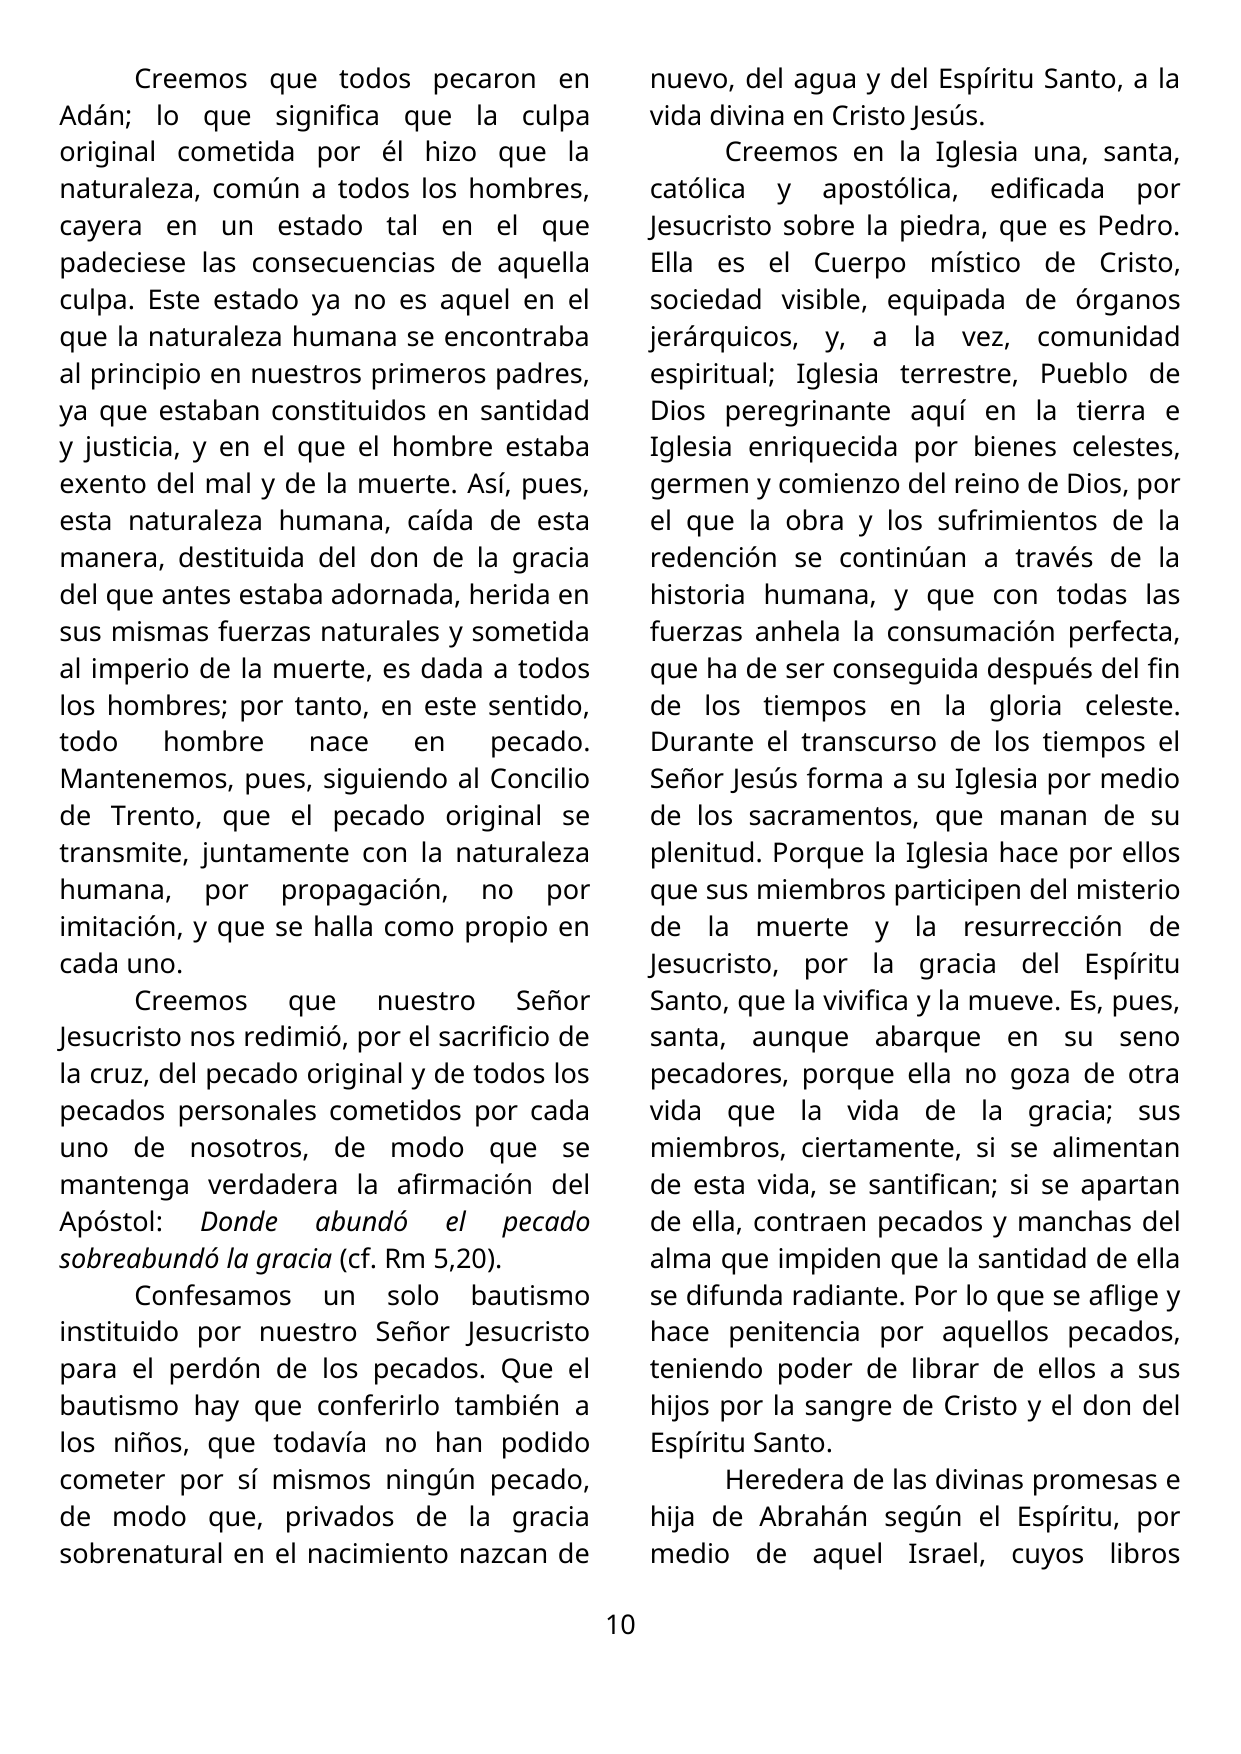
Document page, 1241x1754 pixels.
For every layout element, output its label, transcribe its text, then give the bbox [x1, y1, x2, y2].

subtitle Confesamos un solo bautismo instituido por nuestro Señor Jesucristo para el perdón de los pecados. Que el bautismo hay que conferirlo también a los niños, que todavía no han podido cometer por sí mismos ningún pecado, de modo que, privados de la gracia sobrenatural en el nacimiento nazcan de [59, 1276, 591, 1571]
subtitle Creemos que todos pecaron en Adán; lo que significa que la culpa original cometida por él hizo que la naturaleza, común a todos los hombres, cayera en un estado tal en el que padeciese las consecuencias de aquella culpa. Este estado ya no es aquel en el que la naturaleza humana se encontraba al principio en nuestros primeros padres, ya que estaban constituidos en santidad y justicia, y en el que el hombre estaba exento del mal y de la muerte. Así, pues, esta naturaleza humana, caída de esta manera, destituida del don de la gracia del que antes estaba adornada, herida en sus mismas fuerzas naturales y sometida al imperio de la muerte, es dada a todos los hombres; por tanto, en este sentido, todo hombre nace en pecado. Mantenemos, pues, siguiendo al Concilio de Trento, que el pecado original se transmite, juntamente con la naturaleza humana, por propagación, no por imitación, y que se halla como propio en cada uno. [59, 59, 591, 981]
subtitle Creemos que nuestro Señor Jesucristo nos redimió, por el sacrificio de la cruz, del pecado original y de todos los pecados personales cometidos por cada uno de nosotros, de modo que se mantenga verdadera la afirmación del Apóstol: Donde abundó el pecado sobreabundó la gracia (cf. Rm 5,20). [59, 981, 591, 1276]
subtitle nuevo, del agua y del Espíritu Santo, a la vida divina en Cristo Jesús. [649, 59, 1181, 133]
subtitle Creemos en la Iglesia una, santa, católica y apostólica, edificada por Jesucristo sobre la piedra, que es Pedro. Ella es el Cuerpo místico de Cristo, sociedad visible, equipada de órganos jerárquicos, y, a la vez, comunidad espiritual; Iglesia terrestre, Pueblo de Dios peregrinante aquí en la tierra e Iglesia enriquecida por bienes celestes, germen y comienzo del reino de Dios, por el que la obra y los sufrimientos de la redención se continúan a través de la historia humana, y que con todas las fuerzas anhela la consumación perfecta, que ha de ser conseguida después del fin de los tiempos en la gloria celeste. Durante el transcurso de los tiempos el Señor Jesús forma a su Iglesia por medio de los sacramentos, que manan de su plenitud. Porque la Iglesia hace por ellos que sus miembros participen del misterio de la muerte y la resurrección de Jesucristo, por la gracia del Espíritu Santo, que la vivifica y la mueve. Es, pues, santa, aunque abarque en su seno pecadores, porque ella no goza de otra vida que la vida de la gracia; sus miembros, ciertamente, si se alimentan de esta vida, se santifican; si se apartan de ella, contraen pecados y manchas del alma que impiden que la santidad de ella se difunda radiante. Por lo que se aflige y hace penitencia por aquellos pecados, teniendo poder de librar de ellos a sus hijos por la sangre de Cristo y el don del Espíritu Santo. [649, 133, 1181, 1460]
subtitle Heredera de las divinas promesas e hija de Abrahán según el Espíritu, por medio de aquel Israel, cuyos libros [649, 1460, 1181, 1571]
